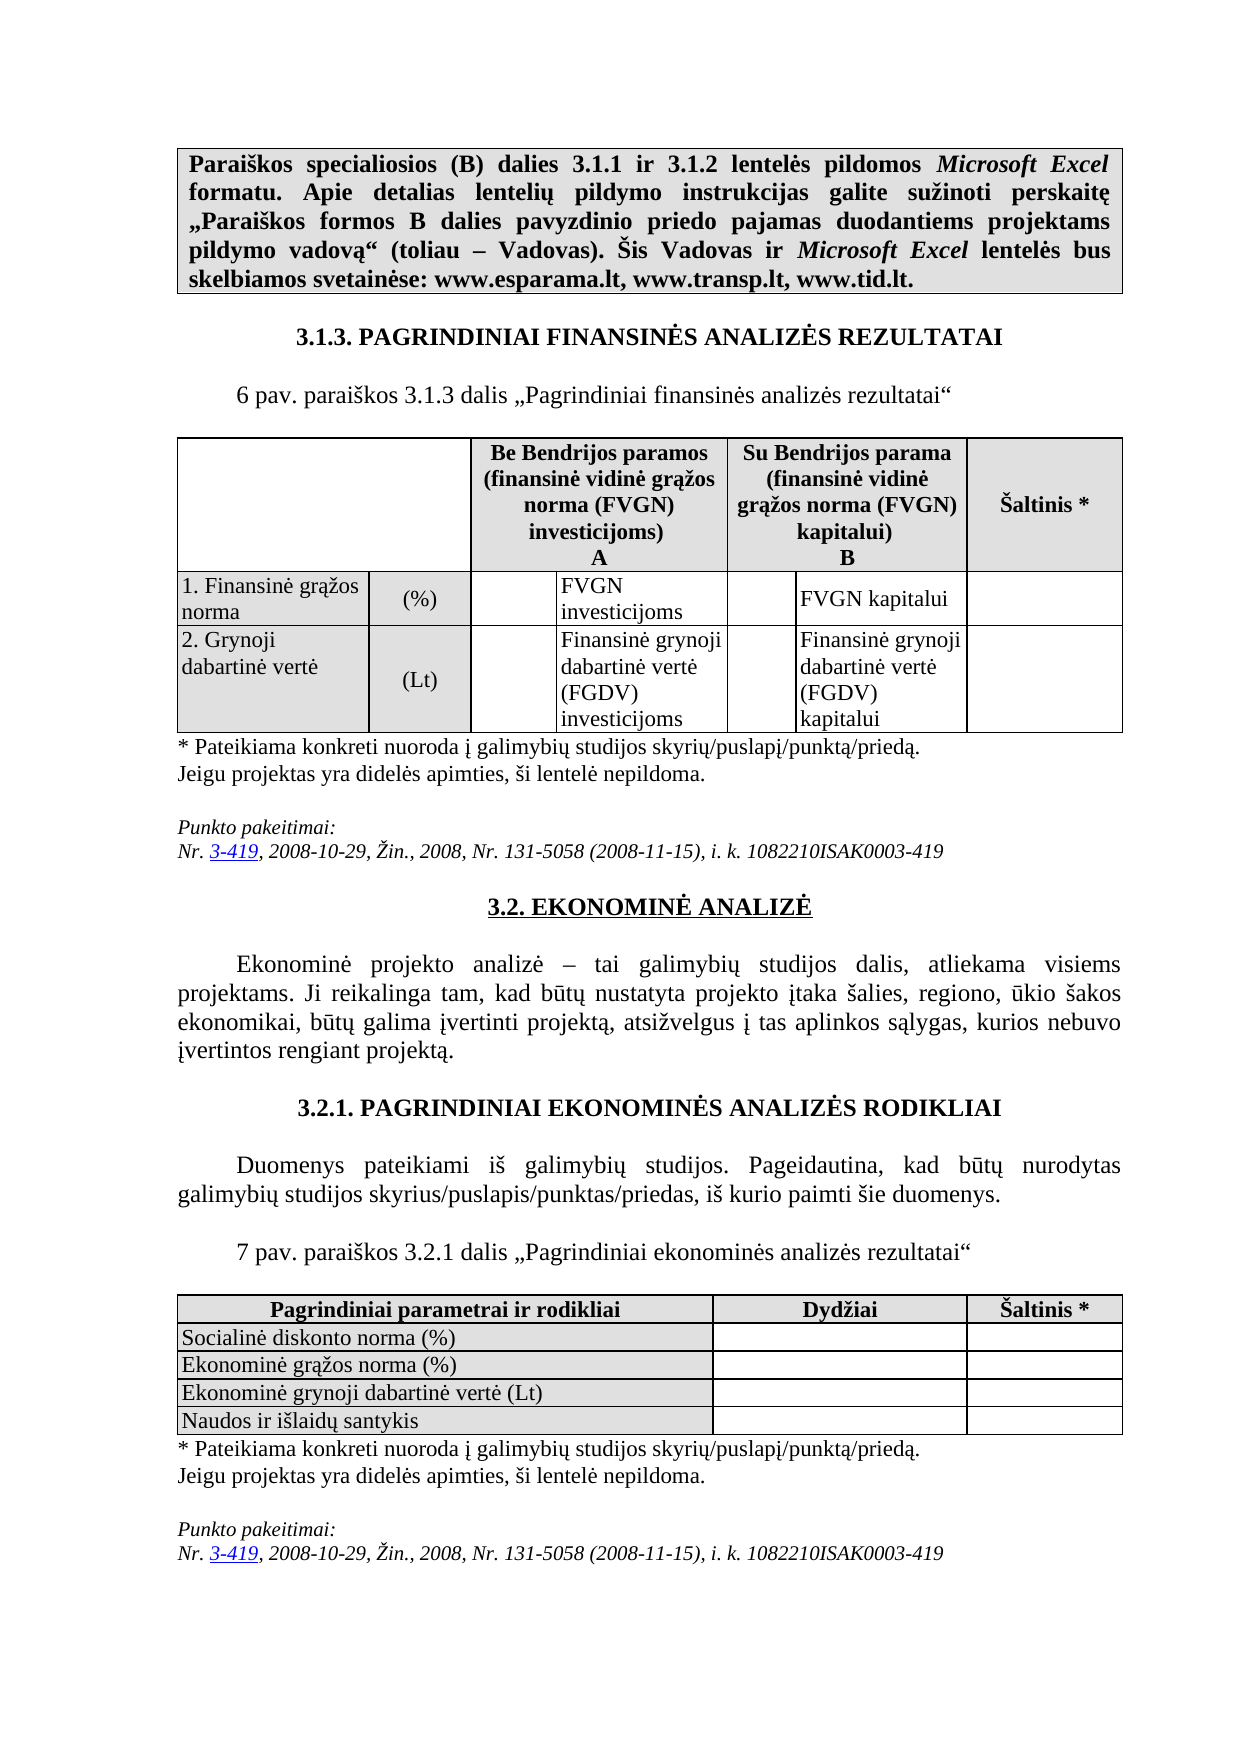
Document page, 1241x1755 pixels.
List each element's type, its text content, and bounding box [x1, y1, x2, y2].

text Duomenys pateikiami iš galimybių studijos. Pageidautina, kad būtų nurodytas galimybių studijos skyrius/puslapis/punktas/priedas, iš kurio paimti šie duomenys. [177, 1150, 1122, 1208]
table_cell Ekonominė grynoji dabartinė vertė (Lt) [178, 1380, 712, 1406]
table_cell Ekonominė grąžos norma (%) [178, 1352, 712, 1378]
text 6 pav. paraiškos 3.1.3 dalis „Pagrindiniai finansinės analizės rezultatai“ [177, 380, 1122, 408]
table_cell [714, 1324, 966, 1350]
table_header Šaltinis * [968, 1296, 1122, 1322]
table_header Pagrindiniai parametrai ir rodikliai [178, 1296, 712, 1322]
table_cell [728, 572, 795, 625]
table_cell Finansinė grynoji dabartinė vertė (FGDV) investicijoms [557, 626, 727, 732]
text Jeigu projektas yra didelės apimties, ši lentelė nepildoma. [177, 760, 1122, 786]
table_cell 1. Finansinė grąžos norma [178, 572, 368, 625]
text Jeigu projektas yra didelės apimties, ši lentelė nepildoma. [177, 1462, 1122, 1488]
table_cell [472, 626, 556, 732]
table_header [178, 439, 470, 571]
table_cell [714, 1380, 966, 1406]
table_cell [968, 1324, 1122, 1350]
table_cell FVGN investicijoms [557, 572, 727, 625]
table_header Su Bendrijos parama (finansinė vidinė grąžos norma (FVGN) kapitalui) B [728, 439, 966, 571]
table_cell 2. Grynoji dabartinė vertė [178, 626, 368, 732]
table_cell [968, 1407, 1122, 1434]
text * Pateikiama konkreti nuoroda į galimybių studijos skyrių/puslapį/punktą/priedą. [177, 1435, 1122, 1462]
text * Pateikiama konkreti nuoroda į galimybių studijos skyrių/puslapį/punktą/priedą. [177, 733, 1122, 760]
text 7 pav. paraiškos 3.2.1 dalis „Pagrindiniai ekonominės analizės rezultatai“ [177, 1237, 1122, 1265]
table_header Dydžiai [714, 1296, 966, 1322]
table_cell [728, 626, 795, 732]
text Punkto pakeitimai: [177, 815, 1122, 839]
table_cell (Lt) [370, 626, 470, 732]
table_cell (%) [370, 572, 470, 625]
table_cell FVGN kapitalui [797, 572, 966, 625]
table_cell [968, 1380, 1122, 1406]
table_cell Naudos ir išlaidų santykis [178, 1407, 712, 1434]
table_cell [714, 1407, 966, 1434]
table_cell Finansinė grynoji dabartinė vertė (FGDV) kapitalui [797, 626, 966, 732]
table_header Paraiškos specialiosios (B) dalies 3.1.1 ir 3.1.2 lentelės pildomos Microsoft Excel formatu. Apie detalias lentelių pildymo instrukcijas galite sužinoti perskaitę „Paraiškos formos B dalies pavyzdinio priedo pajamas duodantiems projektams pildymo vadovą“ (toliau – Vadovas). Šis Vadovas ir Microsoft Excel lentelės bus skelbiamos svetainėse: www.esparama.lt, www.transp.lt, www.tid.lt. [178, 149, 1122, 292]
table_cell [968, 572, 1122, 625]
text Nr. 3-419, 2008-10-29, Žin., 2008, Nr. 131-5058 (2008-11-15), i. k. 1082210ISAK0003-419 [177, 839, 1122, 863]
table_cell [968, 626, 1122, 732]
table_header Šaltinis * [968, 439, 1122, 571]
text Nr. 3-419, 2008-10-29, Žin., 2008, Nr. 131-5058 (2008-11-15), i. k. 1082210ISAK0003-419 [177, 1541, 1122, 1565]
table_cell [714, 1352, 966, 1378]
table_cell [968, 1352, 1122, 1378]
table_cell Socialinė diskonto norma (%) [178, 1324, 712, 1350]
text 3.2. EKONOMINĖ ANALIZĖ [177, 892, 1122, 920]
text Ekonominė projekto analizė – tai galimybių studijos dalis, atliekama visiems projektams. Ji reikalinga tam, kad būtų nustatyta projekto įtaka šalies, regiono, ūkio šakos ekonomikai, būtų galima įvertinti projektą, atsižvelgus į tas aplinkos sąlygas, kurios nebuvo įvertintos rengiant projektą. [177, 949, 1122, 1064]
text 3.1.3. PAGRINDINIAI FINANSINĖS ANALIZĖS REZULTATAI [177, 322, 1122, 351]
table_cell [472, 572, 556, 625]
text 3.2.1. PAGRINDINIAI EKONOMINĖS ANALIZĖS RODIKLIAI [177, 1093, 1122, 1122]
table_header Be Bendrijos paramos (finansinė vidinė grąžos norma (FVGN) investicijoms) A [472, 439, 727, 571]
text Punkto pakeitimai: [177, 1517, 1122, 1541]
